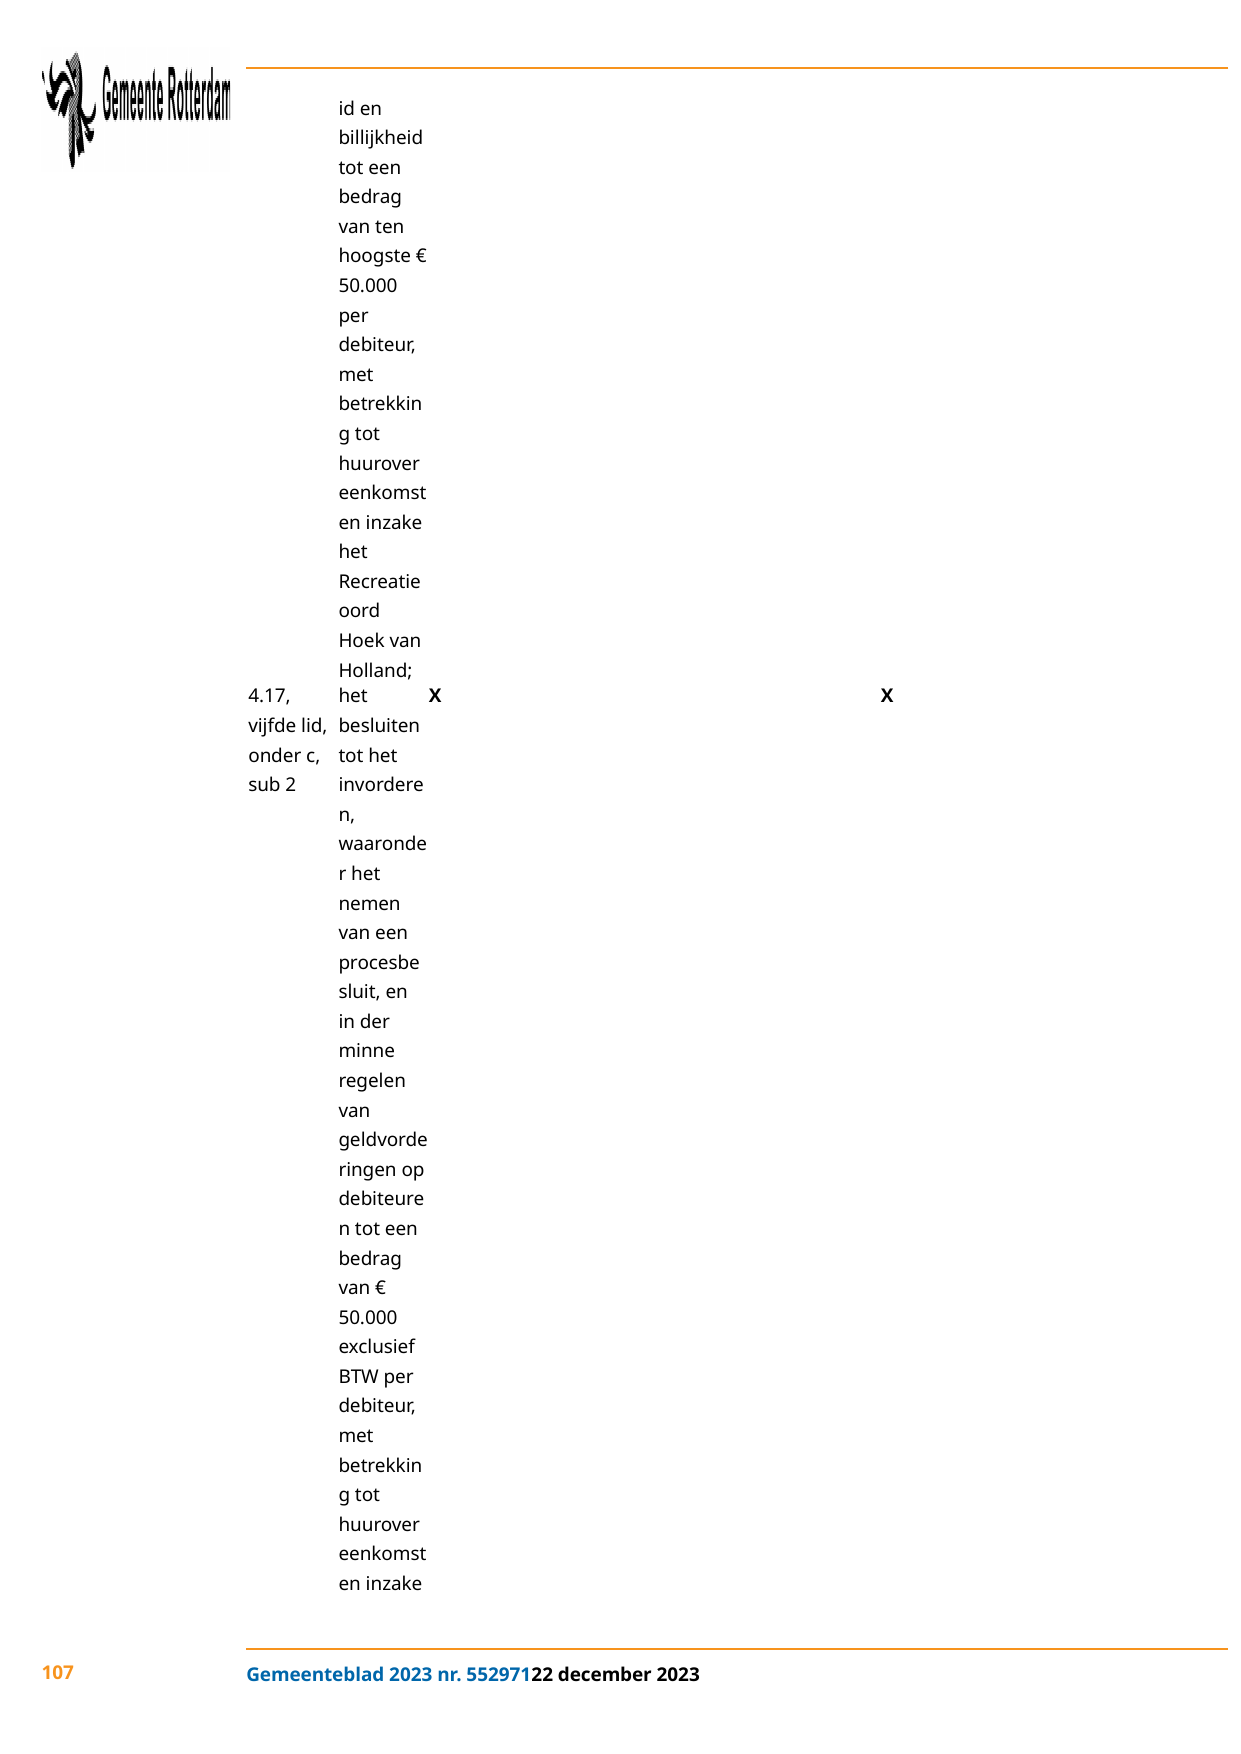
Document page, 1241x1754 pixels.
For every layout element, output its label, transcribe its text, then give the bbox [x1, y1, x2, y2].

table_cell [519, 95, 609, 683]
table_cell [700, 95, 790, 683]
table_cell [429, 95, 519, 683]
table_cell [971, 95, 1061, 683]
table_cell [700, 683, 790, 1596]
table_cell X [881, 683, 971, 1596]
table_cell [1061, 95, 1152, 683]
table_cell [790, 95, 881, 683]
picture [41, 47, 231, 172]
table_cell [248, 95, 338, 683]
table_cell [519, 683, 609, 1596]
table_cell [881, 95, 971, 683]
table_cell het besluiten tot het invorderen, waaronder het nemen van een procesbesluit, en in der minne regelen van geldvorderingen op debiteuren tot een bedrag van € 50.000 exclusief BTW per debiteur, met betrekking tot huurovereenkomsten inzake [338, 683, 429, 1596]
table_cell 4.17, vijfde lid, onder c, sub 2 [248, 683, 338, 1596]
table_cell [609, 95, 700, 683]
table_cell id en billijkheid tot een bedrag van ten hoogste € 50.000 per debiteur, met betrekking tot huurovereenkomsten inzake het Recreatieoord Hoek van Holland; [338, 95, 429, 683]
table_cell [971, 683, 1061, 1596]
table_cell [609, 683, 700, 1596]
table_cell [790, 683, 881, 1596]
table_cell X [429, 683, 519, 1596]
table_cell [1061, 683, 1152, 1596]
